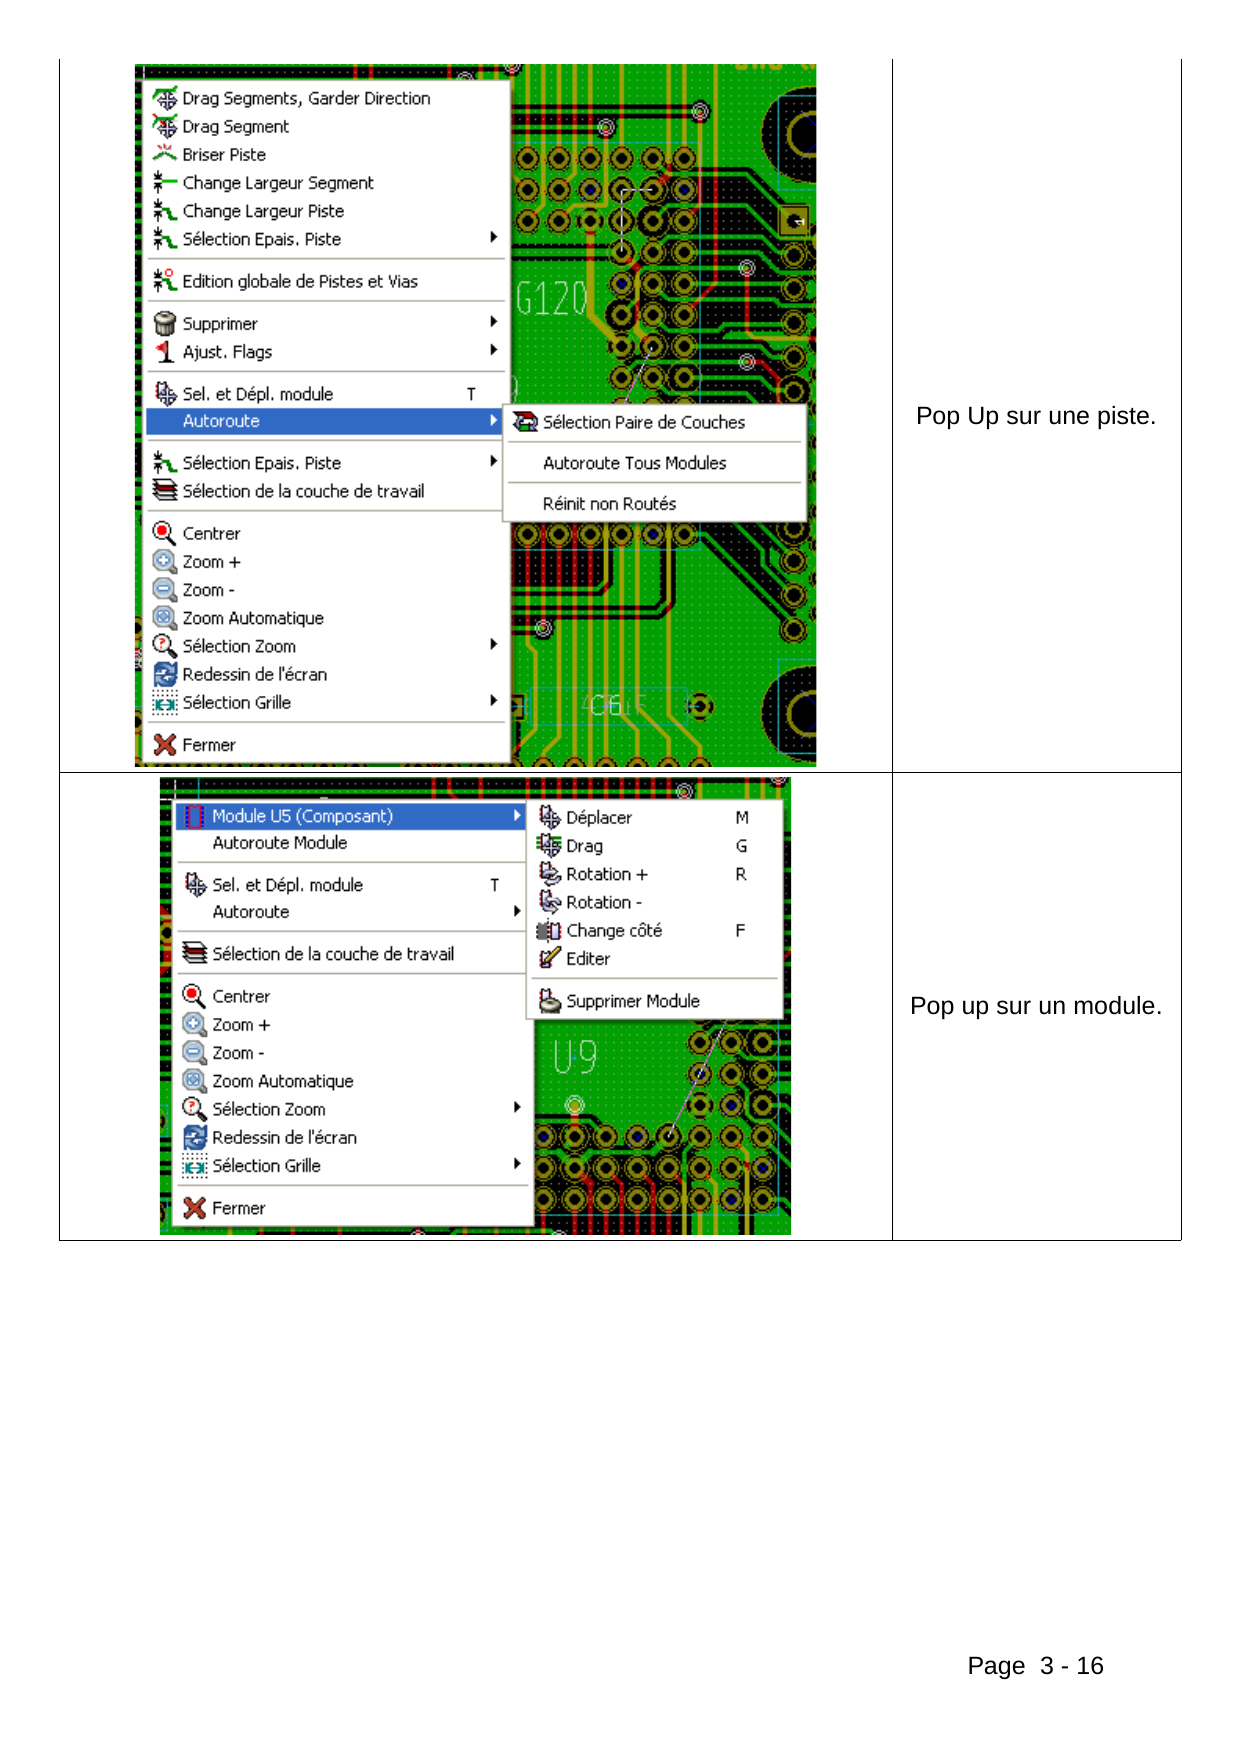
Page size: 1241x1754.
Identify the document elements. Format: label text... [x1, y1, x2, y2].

picture [159, 777, 792, 1235]
picture [134, 64, 817, 767]
table_cell Pop Up sur une piste. [893, 59, 1181, 772]
table_cell Pop up sur un module. [893, 773, 1181, 1240]
table_cell [60, 773, 892, 1240]
table_cell [60, 59, 892, 772]
